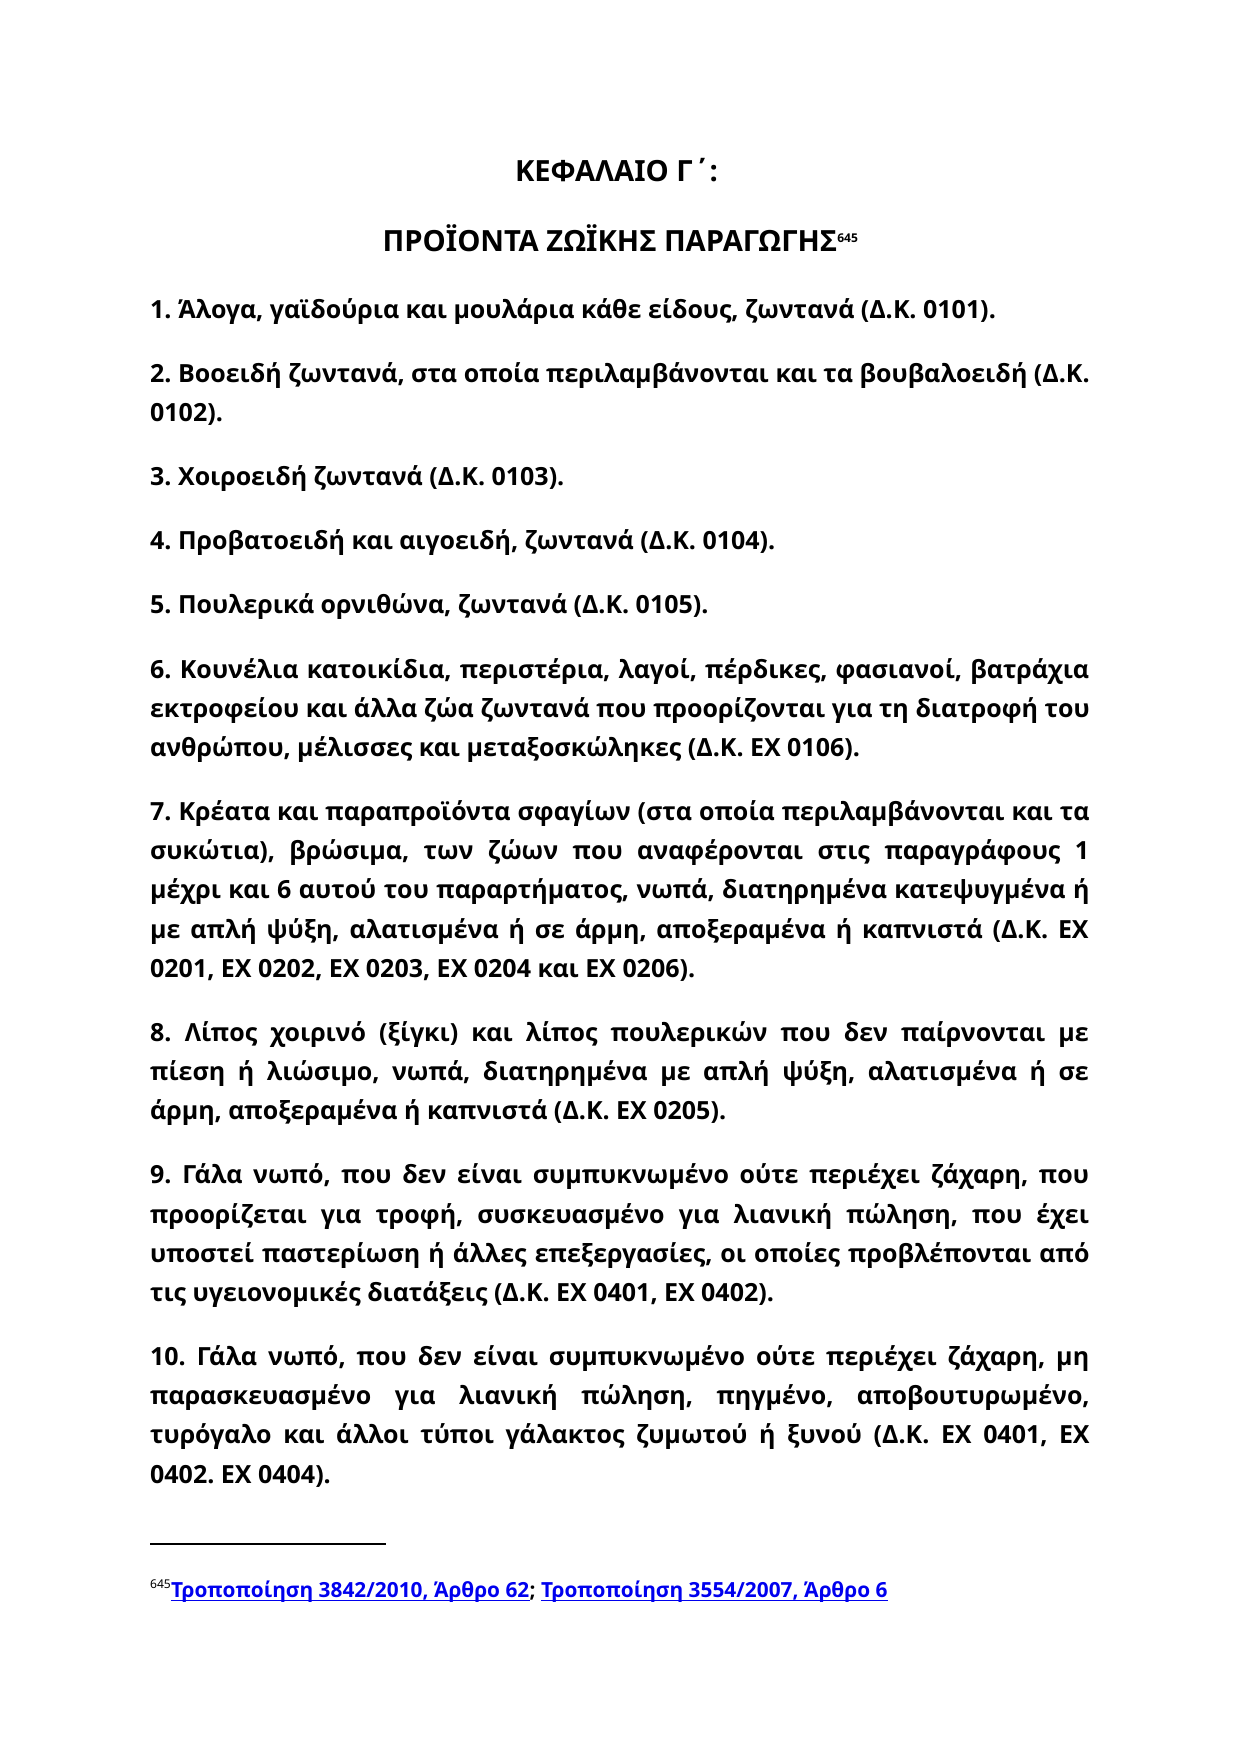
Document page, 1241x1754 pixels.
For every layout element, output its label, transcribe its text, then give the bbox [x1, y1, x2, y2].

text 7. Κρέατα και παραπροϊόντα σφαγίων (στα οποία περιλαμβάνονται και τα συκώτια), βρώσιμα, των ζώων που αναφέρονται στις παραγράφους 1 μέχρι και 6 αυτού του παραρτήματος, νωπά, διατηρημένα κατεψυγμένα ή με απλή ψύξη, αλατισμένα ή σε άρμη, αποξεραμένα ή καπνιστά (Δ.Κ. ΕΧ 0201, ΕΧ 0202, ΕΧ 0203, ΕΧ 0204 και ΕΧ 0206). [150, 794, 1090, 984]
text 3. Χοιροειδή ζωντανά (Δ.Κ. 0103). [150, 459, 1090, 493]
text 10. Γάλα νωπό, που δεν είναι συμπυκνωμένο ούτε περιέχει ζάχαρη, μη παρασκευασμένο για λιανική πώληση, πηγμένο, αποβουτυρωμένο, τυρόγαλο και άλλοι τύποι γάλακτος ζυμωτού ή ξυνού (Δ.Κ. ΕΧ 0401, ΕΧ 0402. ΕΧ 0404). [150, 1339, 1090, 1490]
text 1. Άλογα, γαϊδούρια και μουλάρια κάθε είδους, ζωντανά (Δ.Κ. 0101). [150, 291, 1090, 325]
text 8. Λίπος χοιρινό (ξίγκι) και λίπος πουλερικών που δεν παίρνονται με πίεση ή λιώσιμο, νωπά, διατηρημένα με απλή ψύξη, αλατισμένα ή σε άρμη, αποξεραμένα ή καπνιστά (Δ.Κ. ΕΧ 0205). [150, 1014, 1090, 1127]
text 2. Βοοειδή ζωντανά, στα οποία περιλαμβάνονται και τα βουβαλοειδή (Δ.Κ. 0102). [150, 355, 1090, 429]
subtitle ΚΕΦΑΛΑΙΟ Γ΄: [150, 150, 1090, 190]
text 4. Προβατοειδή και αιγοειδή, ζωντανά (Δ.Κ. 0104). [150, 523, 1090, 557]
text 9. Γάλα νωπό, που δεν είναι συμπυκνωμένο ούτε περιέχει ζάχαρη, που προορίζεται για τροφή, συσκευασμένο για λιανική πώληση, που έχει υποστεί παστερίωση ή άλλες επεξεργασίες, οι οποίες προβλέπονται από τις υγειονομικές διατάξεις (Δ.Κ. ΕΧ 0401, ΕΧ 0402). [150, 1157, 1090, 1309]
text 5. Πουλερικά ορνιθώνα, ζωντανά (Δ.Κ. 0105). [150, 587, 1090, 621]
text Τροποποίηση 3842/2010, Άρθρο 62; Τροποποίηση 3554/2007, Άρθρο 6 [150, 1576, 1090, 1604]
subtitle ΠΡΟΪΟΝΤΑ ΖΩΪΚΗΣ ΠΑΡΑΓΩΓΗΣ [150, 221, 1090, 260]
text 6. Κουνέλια κατοικίδια, περιστέρια, λαγοί, πέρδικες, φασιανοί, βατράχια εκτροφείου και άλλα ζώα ζωντανά που προορίζονται για τη διατροφή του ανθρώπου, μέλισ­σες και μεταξοσκώληκες (Δ.Κ. ΕΧ 0106). [150, 651, 1090, 764]
